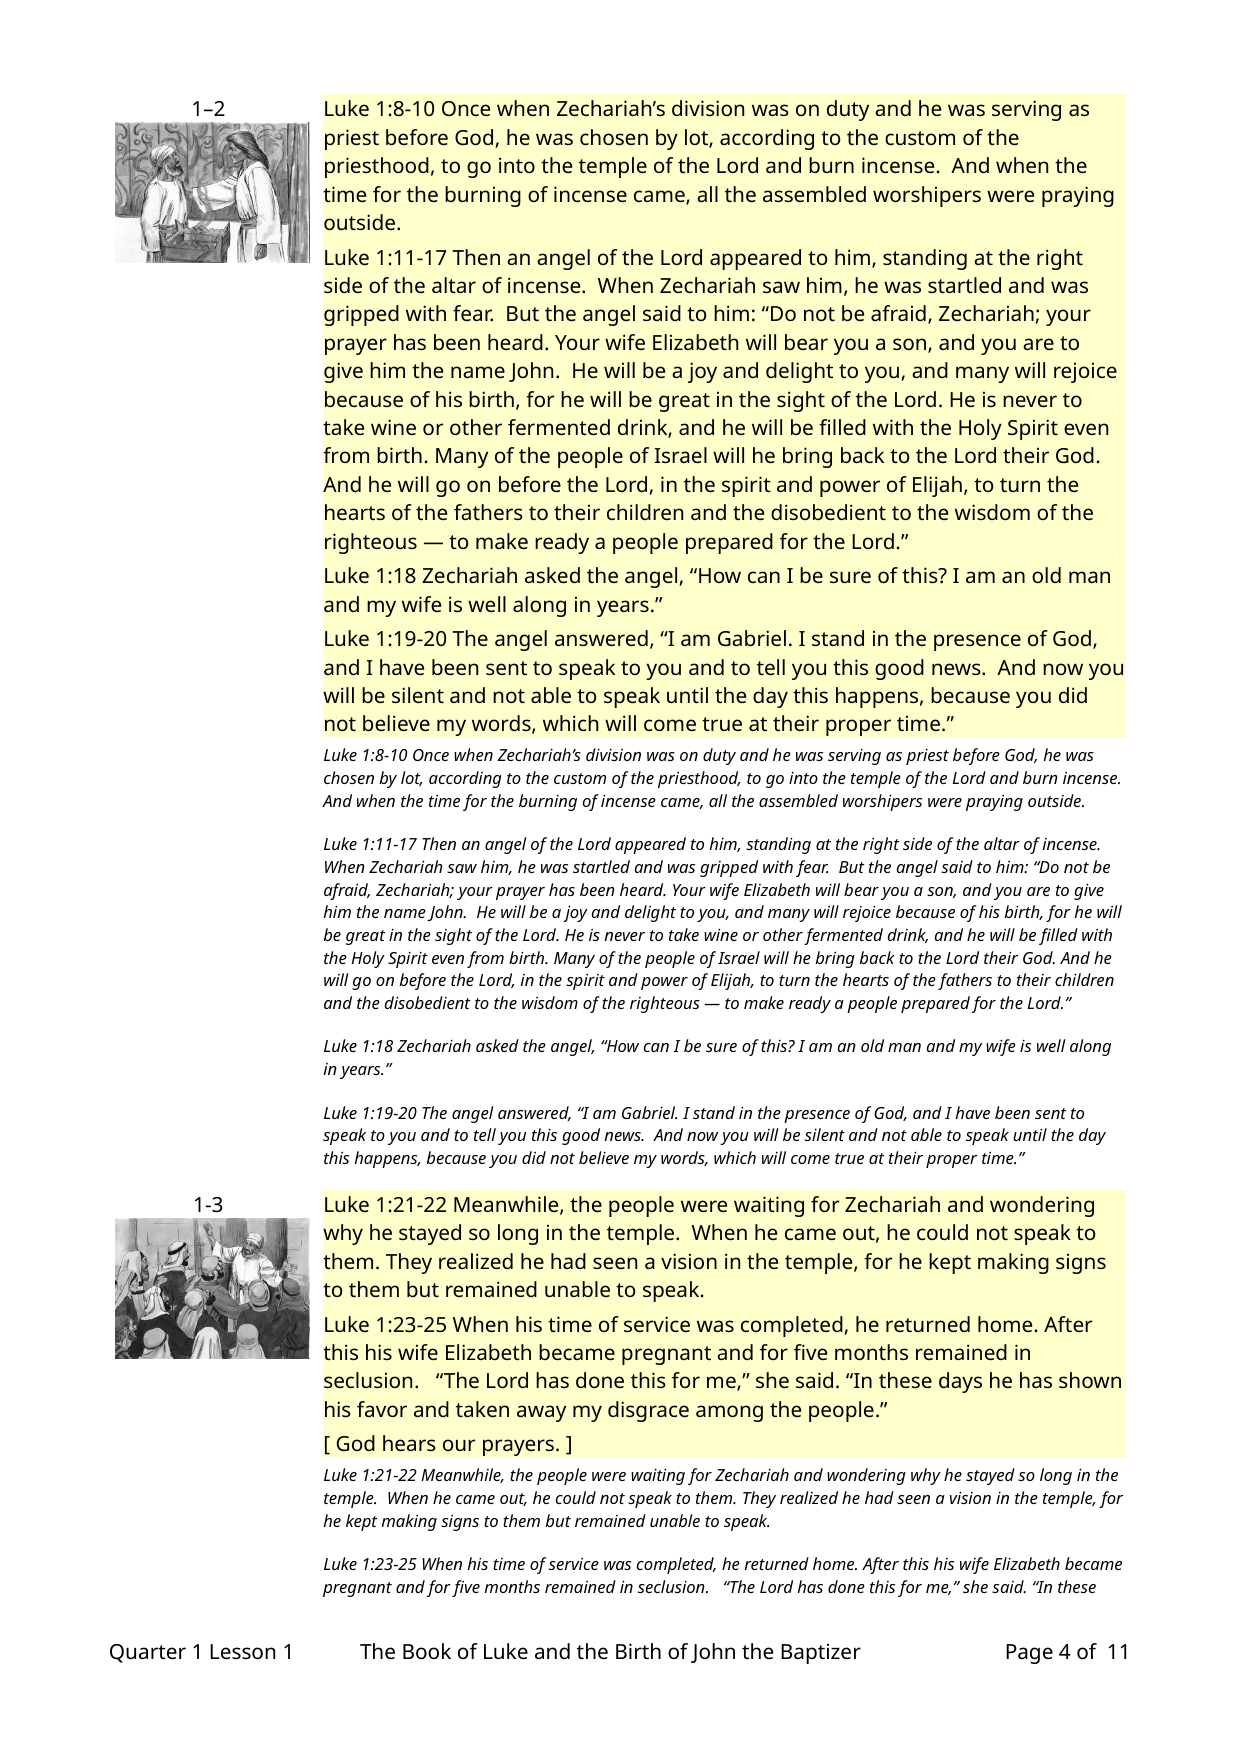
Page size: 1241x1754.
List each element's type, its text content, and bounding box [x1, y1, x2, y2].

picture [115, 122, 310, 263]
table_cell 1-3 [104, 1184, 312, 1598]
table_cell Luke 1:21-22 Meanwhile, the people were waiting for Zechariah and wondering why he stayed so long in the temple. When he came out, he could not speak to them. They realized he had seen a vision in the temple, for he kept making signs to them but remained unable to speak. Luke 1:23-25 When his time of service was completed, he returned home. After this his wife Elizabeth became pregnant and for five months remained in seclusion. “The Lord has done this for me,” she said. “In these days he has shown his favor and taken away my disgrace among the people.” [ God hears our prayers. ] Luke 1:21-22 Meanwhile, the people were waiting for Zechariah and wondering why he stayed so long in the temple. When he came out, he could not speak to them. They realized he had seen a vision in the temple, for he kept making signs to them but remained unable to speak. Luke 1:23-25 When his time of service was completed, he returned home. After this his wife Elizabeth became pregnant and for five months remained in seclusion. “The Lord has done this for me,” she said. “In these [312, 1184, 1137, 1598]
picture [115, 1218, 310, 1359]
table_cell 1–2 [104, 89, 312, 1184]
table_cell Luke 1:8-10 Once when Zechariah’s division was on duty and he was serving as priest before God, he was chosen by lot, according to the custom of the priesthood, to go into the temple of the Lord and burn incense. And when the time for the burning of incense came, all the assembled worshipers were praying outside. Luke 1:11-17 Then an angel of the Lord appeared to him, standing at the right side of the altar of incense. When Zechariah saw him, he was startled and was gripped with fear. But the angel said to him: “Do not be afraid, Zechariah; your prayer has been heard. Your wife Elizabeth will bear you a son, and you are to give him the name John. He will be a joy and delight to you, and many will rejoice because of his birth, for he will be great in the sight of the Lord. He is never to take wine or other fermented drink, and he will be filled with the Holy Spirit even from birth. Many of the people of Israel will he bring back to the Lord their God. And he will go on before the Lord, in the spirit and power of Elijah, to turn the hearts of the fathers to their children and the disobedient to the wisdom of the righteous — to make ready a people prepared for the Lord.” Luke 1:18 Zechariah asked the angel, “How can I be sure of this? I am an old man and my wife is well along in years.” Luke 1:19-20 The angel answered, “I am Gabriel. I stand in the presence of God, and I have been sent to speak to you and to tell you this good news. And now you will be silent and not able to speak until the day this happens, because you did not believe my words, which will come true at their proper time.” Luke 1:8-10 Once when Zechariah’s division was on duty and he was serving as priest before God, he was chosen by lot, according to the custom of the priesthood, to go into the temple of the Lord and burn incense. And when the time for the burning of incense came, all the assembled worshipers were praying outside. Luke 1:11-17 Then an angel of the Lord appeared to him, standing at the right side of the altar of incense. When Zechariah saw him, he was startled and was gripped with fear. But the angel said to him: “Do not be afraid, Zechariah; your prayer has been heard. Your wife Elizabeth will bear you a son, and you are to give him the name John. He will be a joy and delight to you, and many will rejoice because of his birth, for he will be great in the sight of the Lord. He is never to take wine or other fermented drink, and he will be filled with the Holy Spirit even from birth. Many of the people of Israel will he bring back to the Lord their God. And he will go on before the Lord, in the spirit and power of Elijah, to turn the hearts of the fathers to their children and the disobedient to the wisdom of the righteous — to make ready a people prepared for the Lord.” Luke 1:18 Zechariah asked the angel, “How can I be sure of this? I am an old man and my wife is well along in years.” Luke 1:19-20 The angel answered, “I am Gabriel. I stand in the presence of God, and I have been sent to speak to you and to tell you this good news. And now you will be silent and not able to speak until the day this happens, because you did not believe my words, which will come true at their proper time.” [312, 89, 1137, 1184]
